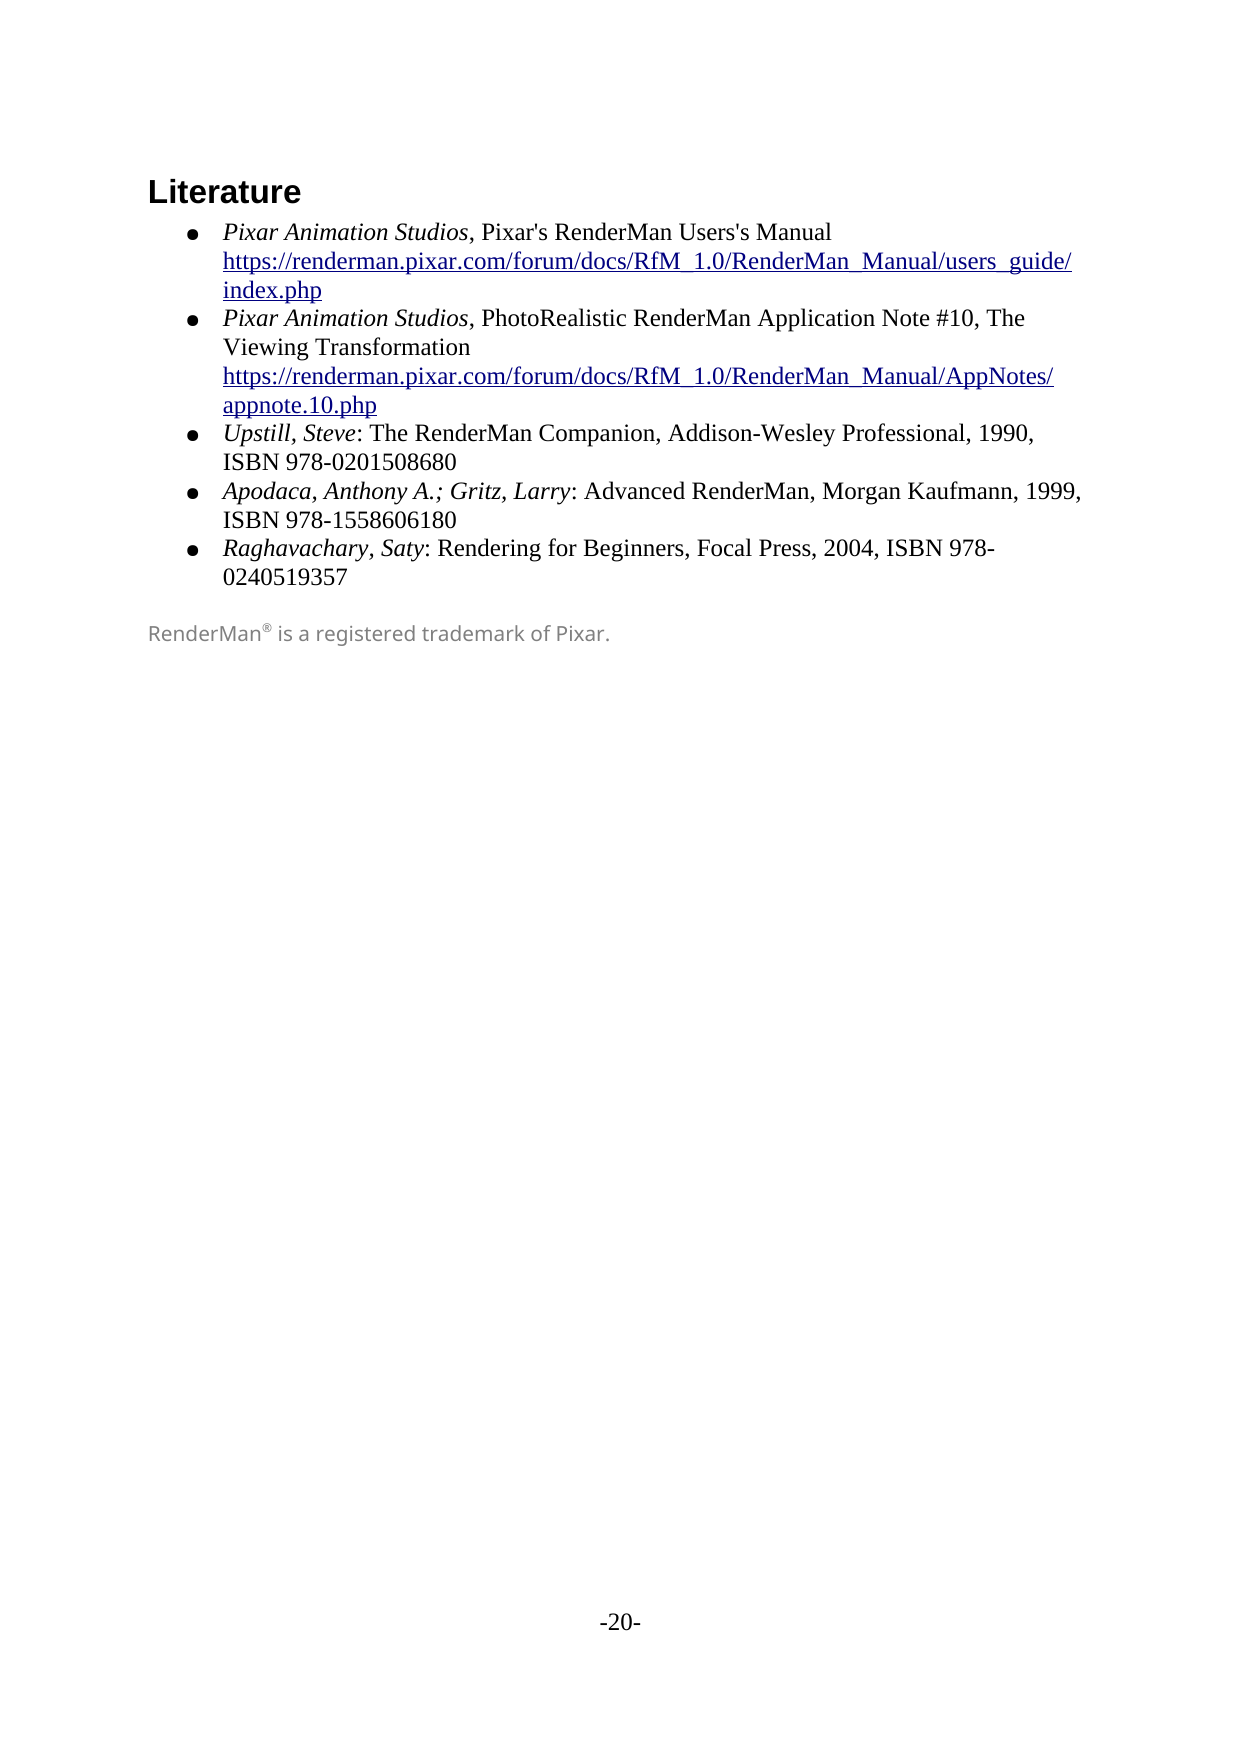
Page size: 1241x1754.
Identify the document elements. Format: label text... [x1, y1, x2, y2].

text RenderMan® is a registered trademark of Pixar. [148, 619, 1092, 648]
list Upstill, Steve: The RenderMan Companion, Addison-Wesley Professional, 1990, ISBN 978-0201508680 [185, 418, 1092, 476]
list Apodaca, Anthony A.; Gritz, Larry: Advanced RenderMan, Morgan Kaufmann, 1999, ISBN 978-1558606180 [185, 476, 1092, 533]
list Pixar Animation Studios, PhotoRealistic RenderMan Application Note #10, The Viewing Transformation https://renderman.pixar.com/forum/docs/RfM_1.0/RenderMan_Manual/AppNotes/appnote.10.php [185, 303, 1092, 418]
list Raghavachary, Saty: Rendering for Beginners, Focal Press, 2004, ISBN 978-0240519357 [185, 533, 1092, 591]
list Pixar Animation Studios, Pixar's RenderMan Users's Manual https://renderman.pixar.com/forum/docs/RfM_1.0/RenderMan_Manual/users_guide/index.php [185, 217, 1092, 303]
subtitle Literature [148, 173, 1092, 211]
